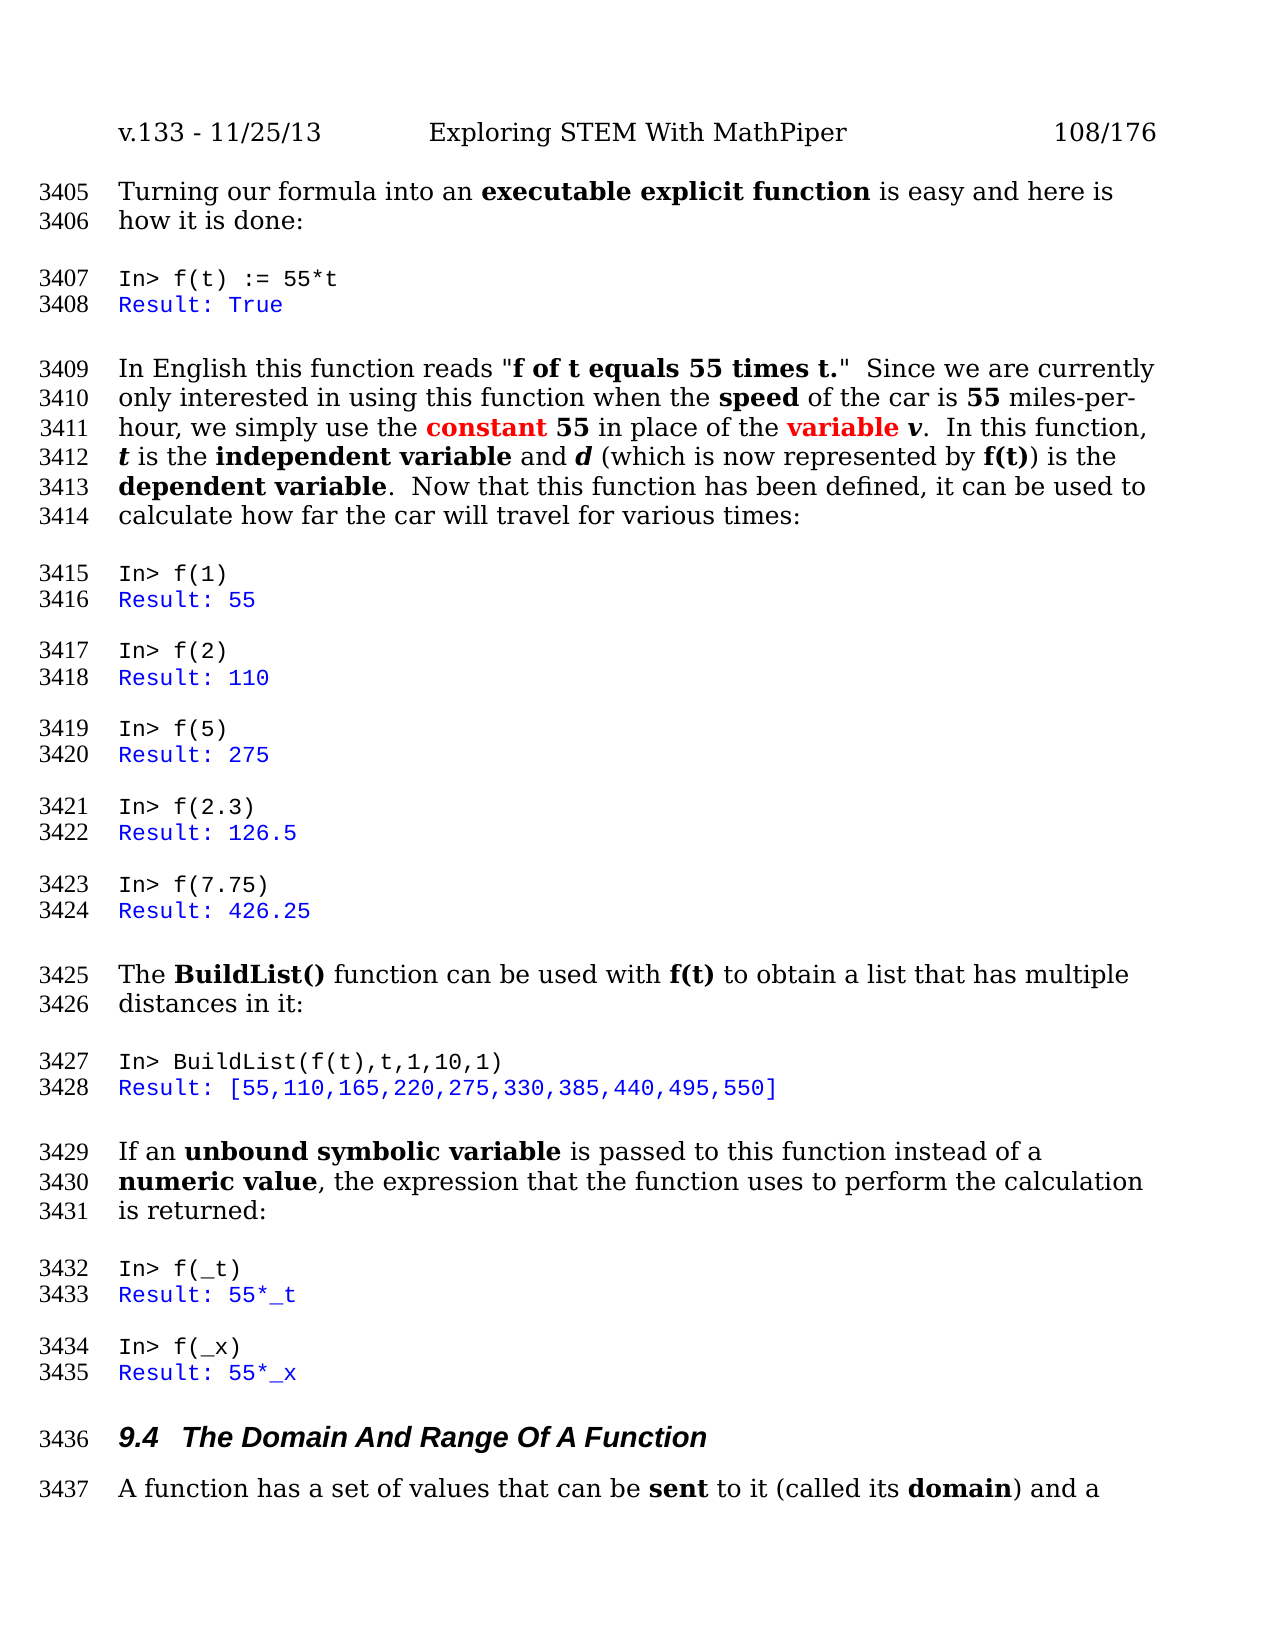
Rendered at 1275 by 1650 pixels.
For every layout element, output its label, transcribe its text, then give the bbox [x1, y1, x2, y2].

text In> f(5) [118, 718, 1157, 744]
text The BuildList() function can be used with f(t) to obtain a list that has multiple distances in it: [118, 960, 1157, 1019]
text Turning our formula into an executable explicit function is easy and here is how it is done: [118, 177, 1157, 235]
text Result: [55,110,165,220,275,330,385,440,495,550] [118, 1077, 1157, 1102]
subtitle The Domain And Range Of A Function [118, 1420, 1157, 1453]
text In English this function reads "f of t equals 55 times t." Since we are currently only interested in using this function when the speed of the car is 55 miles-per-hour, we simply use the constant 55 in place of the variable v. In this function, t is the independent variable and d (which is now represented by f(t)) is the dependent variable. Now that this function has been defined, it can be used to calculate how far the car will travel for various times: [118, 354, 1157, 530]
text In> f(_t) [118, 1257, 1157, 1283]
text Result: 426.25 [118, 899, 1157, 925]
text In> f(1) [118, 562, 1157, 588]
text A function has a set of values that can be sent to it (called its domain) and a [118, 1474, 1157, 1504]
text Result: 110 [118, 666, 1157, 692]
text If an unbound symbolic variable is passed to this function instead of a numeric value, the expression that the function uses to perform the calculation is returned: [118, 1137, 1157, 1225]
text In> f(7.75) [118, 873, 1157, 899]
text In> f(2) [118, 640, 1157, 666]
text Result: True [118, 293, 1157, 319]
text In> f(t) := 55*t [118, 267, 1157, 293]
text In> f(2.3) [118, 796, 1157, 821]
text Result: 55*_t [118, 1283, 1157, 1309]
text In> f(_x) [118, 1335, 1157, 1361]
text In> BuildList(f(t),t,1,10,1) [118, 1051, 1157, 1077]
text Result: 55*_x [118, 1361, 1157, 1387]
text Result: 126.5 [118, 821, 1157, 847]
text Result: 55 [118, 588, 1157, 614]
text Result: 275 [118, 744, 1157, 769]
